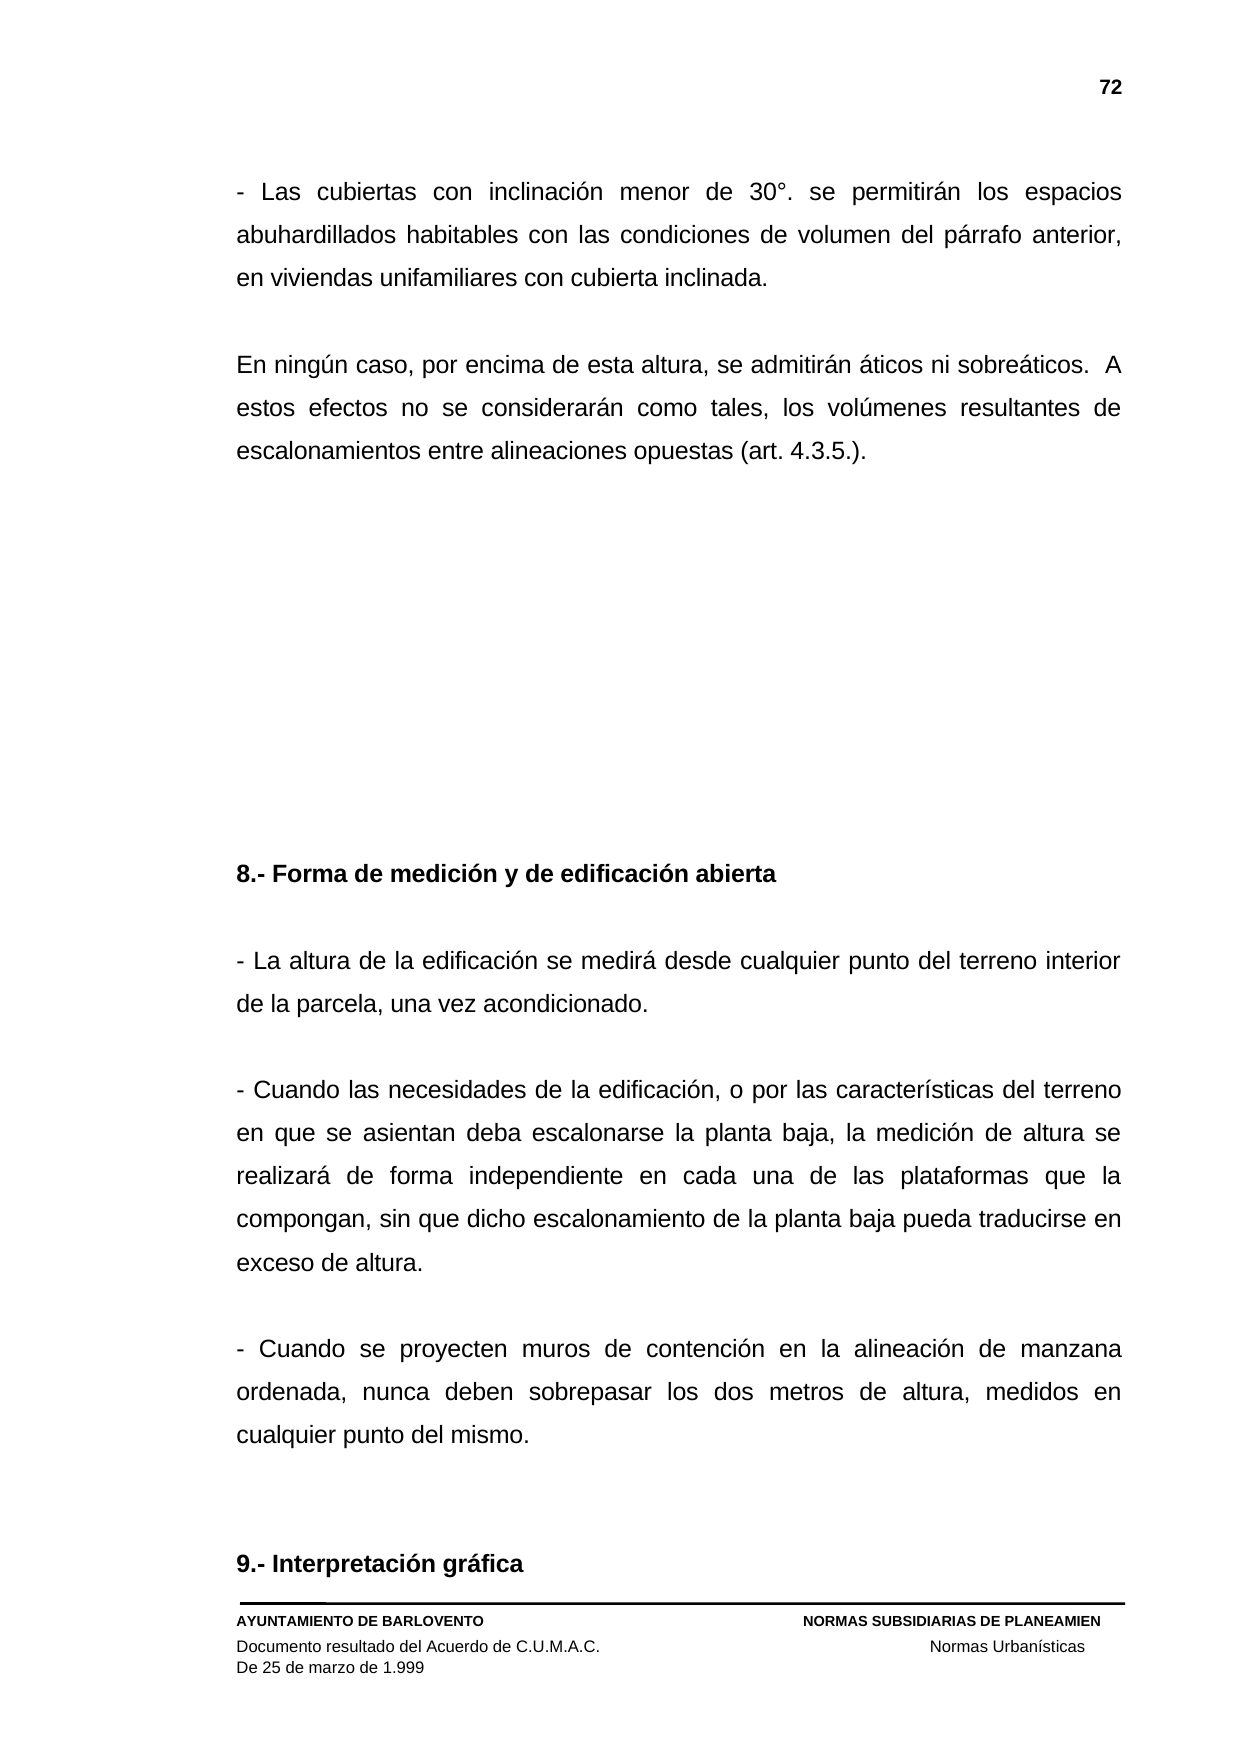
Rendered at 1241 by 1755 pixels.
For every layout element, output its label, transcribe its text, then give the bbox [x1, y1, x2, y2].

text ‑ Las cubiertas con inclinación menor de 30°. se permitirán los espacios abuhardillados habitables con las condiciones de volumen del párrafo anterior, en viviendas unifamiliares con cubierta inclinada. [236, 177, 1122, 292]
text En ningún caso, por encima de esta altura, se admitirán áticos ni sobreáticos. A estos efectos no se considerarán como tales, los volúmenes resultantes de escalonamientos entre alineaciones opuestas (art. 4.3.5.). [236, 350, 1122, 465]
text ‑ La altura de la edificación se medirá desde cualquier punto del terreno interior de la parcela, una vez acondicionado. [236, 946, 1122, 1018]
text 8.‑ Forma de medición y de edificación abierta [236, 859, 1122, 888]
text 9.‑ Interpretación gráfica [236, 1549, 1122, 1578]
text ‑ Cuando se proyecten muros de contención en la alineación de manzana ordenada, nunca deben sobrepasar los dos metros de altura, medidos en cualquier punto del mismo. [236, 1334, 1122, 1449]
text ‑ Cuando las necesidades de la edificación, o por las características del terreno en que se asientan deba escalonarse la planta baja, la medición de altura se realizará de forma independiente en cada una de las plataformas que la compongan, sin que dicho escalonamiento de la planta baja pueda traducirse en exceso de altura. [236, 1075, 1122, 1276]
